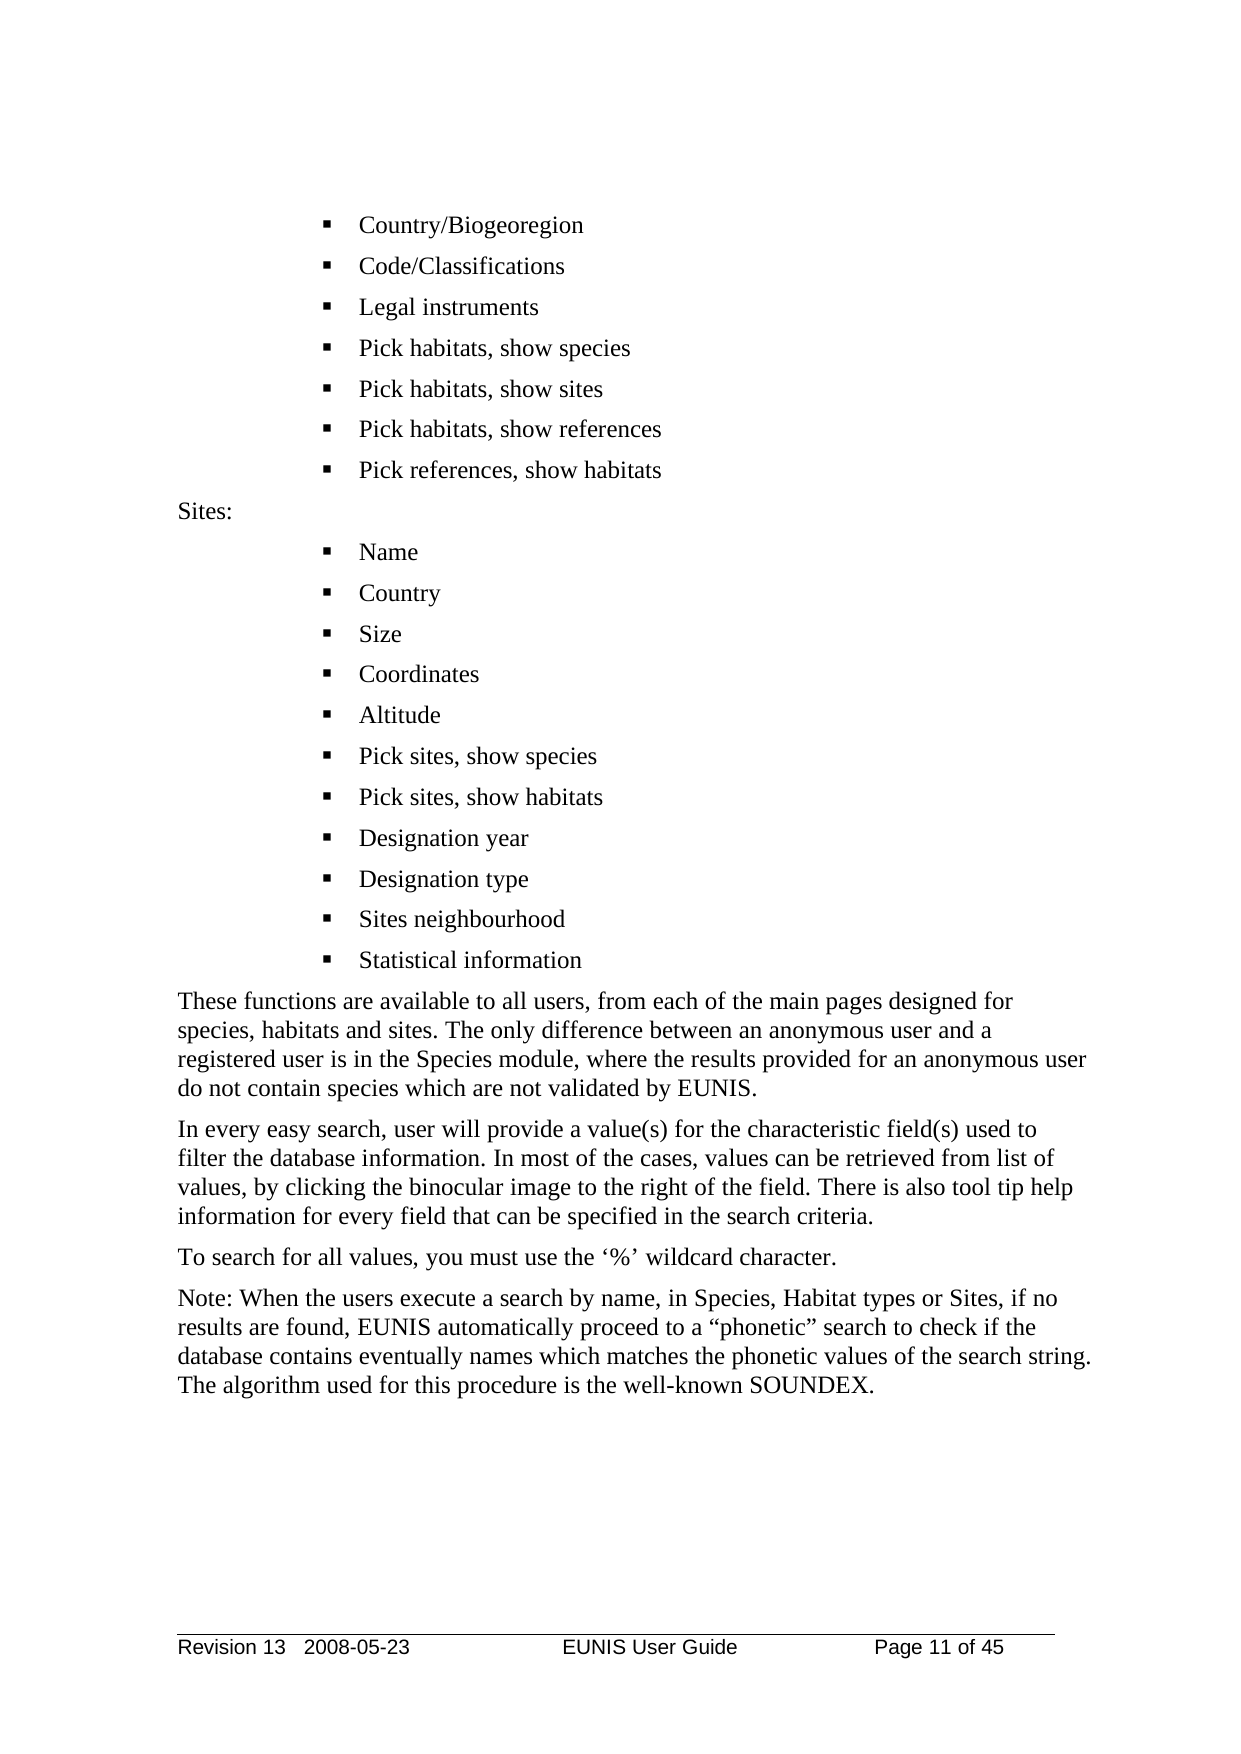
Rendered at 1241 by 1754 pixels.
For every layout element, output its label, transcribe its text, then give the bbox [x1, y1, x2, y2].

text In every easy search, user will provide a value(s) for the characteristic field(s) used to filter the database information. In most of the cases, values can be retrieved from list of values, by clicking the binocular image to the right of the field. There is also tool tip help information for every field that can be specified in the search criteria. [177, 1114, 1092, 1230]
list Pick habitats, show species [321, 333, 1092, 362]
list Statistical information [321, 945, 1092, 974]
text Sites: [177, 496, 1092, 525]
list Pick references, show habitats [321, 455, 1092, 484]
list Pick habitats, show references [321, 414, 1092, 443]
text To search for all values, you must use the ‘%’ wildcard character. [177, 1242, 1092, 1271]
list Pick habitats, show sites [321, 373, 1092, 403]
text These functions are available to all users, from each of the main pages designed for species, habitats and sites. The only difference between an anonymous user and a registered user is in the Species module, where the results provided for an anonymous user do not contain species which are not validated by EUNIS. [177, 986, 1092, 1102]
list Sites neighbourhood [321, 904, 1092, 933]
list Country/Biogeoregion [321, 210, 1092, 239]
list Legal instruments [321, 292, 1092, 321]
list Name [321, 537, 1092, 566]
list Size [321, 618, 1092, 648]
list Designation type [321, 863, 1092, 893]
list Pick sites, show habitats [321, 782, 1092, 811]
list Coordinates [321, 659, 1092, 688]
list Code/Classifications [321, 251, 1092, 280]
list Designation year [321, 823, 1092, 852]
text Note: When the users execute a search by name, in Species, Habitat types or Sites, if no results are found, EUNIS automatically proceed to a “phonetic” search to check if the database contains eventually names which matches the phonetic values of the search string. The algorithm used for this procedure is the well-known SOUNDEX. [177, 1283, 1092, 1399]
list Altitude [321, 700, 1092, 729]
list Country [321, 578, 1092, 607]
list Pick sites, show species [321, 741, 1092, 770]
